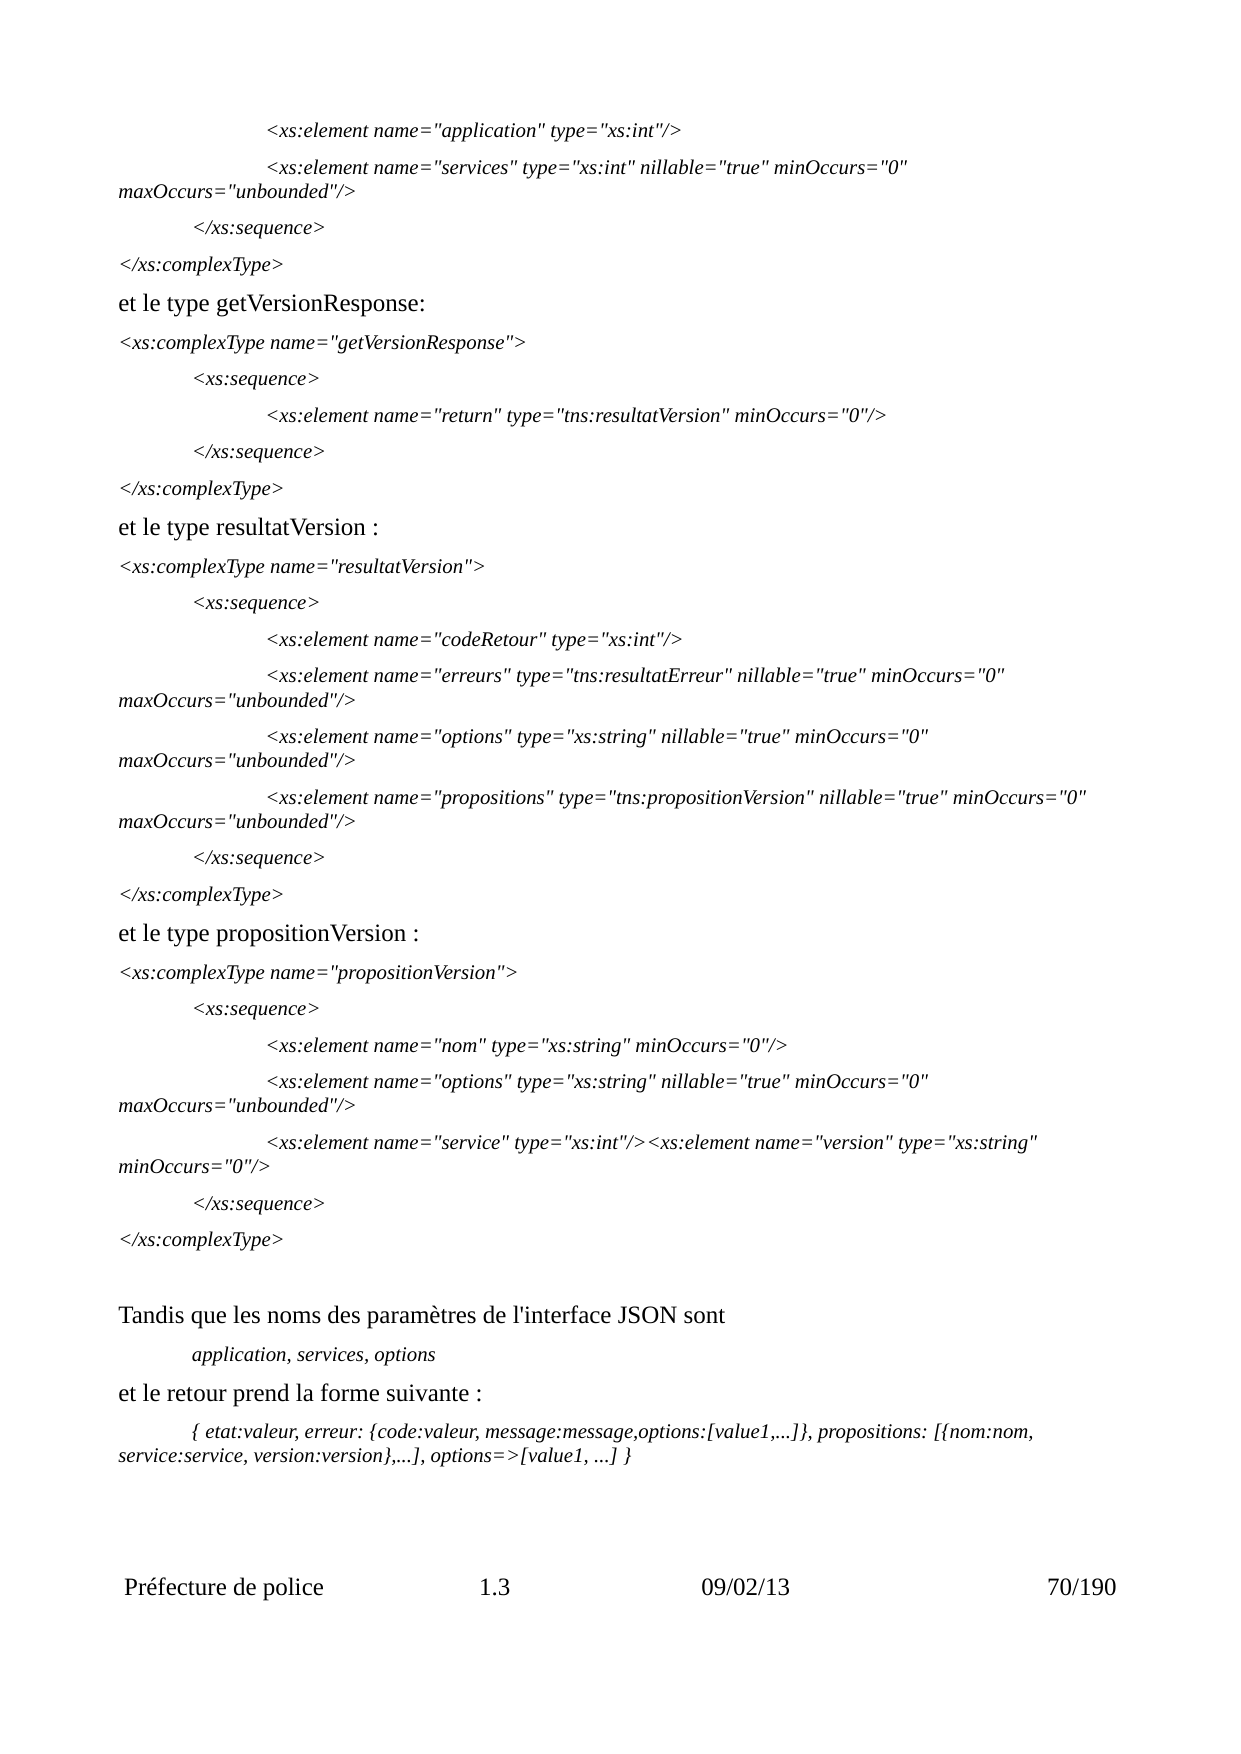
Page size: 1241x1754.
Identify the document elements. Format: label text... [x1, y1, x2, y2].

text { etat:valeur, erreur: {code:valeur, message:message,options:[value1,...]}, propositions: [{nom:nom, service:service, version:version},...], options=>[value1, ...] } [118, 1419, 1122, 1467]
text </xs:complexType> [118, 882, 1122, 906]
text <xs:element name="application" type="xs:int"/> [118, 118, 1122, 142]
text <xs:sequence> [118, 996, 1122, 1020]
text <xs:complexType name="propositionVersion"> [118, 960, 1122, 984]
text <xs:sequence> [118, 590, 1122, 614]
text <xs:element name="erreurs" type="tns:resultatErreur" nillable="true" minOccurs="0" maxOccurs="unbounded"/> [118, 663, 1122, 712]
text et le type getVersionResponse: [118, 288, 1122, 317]
text Tandis que les noms des paramètres de l'interface JSON sont [118, 1300, 1122, 1329]
text <xs:element name="options" type="xs:string" nillable="true" minOccurs="0" maxOccurs="unbounded"/> [118, 724, 1122, 772]
text </xs:sequence> [118, 215, 1122, 239]
text <xs:complexType name="resultatVersion"> [118, 554, 1122, 578]
text <xs:element name="services" type="xs:int" nillable="true" minOccurs="0" maxOccurs="unbounded"/> [118, 155, 1122, 203]
text et le retour prend la forme suivante : [118, 1378, 1122, 1407]
text <xs:element name="options" type="xs:string" nillable="true" minOccurs="0" maxOccurs="unbounded"/> [118, 1069, 1122, 1117]
text </xs:sequence> [118, 1191, 1122, 1215]
text </xs:sequence> [118, 439, 1122, 463]
text <xs:element name="service" type="xs:int"/><xs:element name="version" type="xs:string" minOccurs="0"/> [118, 1130, 1122, 1178]
text </xs:sequence> [118, 845, 1122, 869]
text et le type propositionVersion : [118, 918, 1122, 947]
text </xs:complexType> [118, 1227, 1122, 1251]
text <xs:complexType name="getVersionResponse"> [118, 330, 1122, 354]
text <xs:element name="propositions" type="tns:propositionVersion" nillable="true" minOccurs="0" maxOccurs="unbounded"/> [118, 785, 1122, 833]
text </xs:complexType> [118, 252, 1122, 276]
text et le type resultatVersion : [118, 512, 1122, 541]
text <xs:element name="codeRetour" type="xs:int"/> [118, 627, 1122, 651]
text <xs:element name="return" type="tns:resultatVersion" minOccurs="0"/> [118, 403, 1122, 427]
text <xs:element name="nom" type="xs:string" minOccurs="0"/> [118, 1033, 1122, 1057]
text application, services, options [118, 1342, 1122, 1366]
text <xs:sequence> [118, 366, 1122, 390]
text </xs:complexType> [118, 476, 1122, 500]
